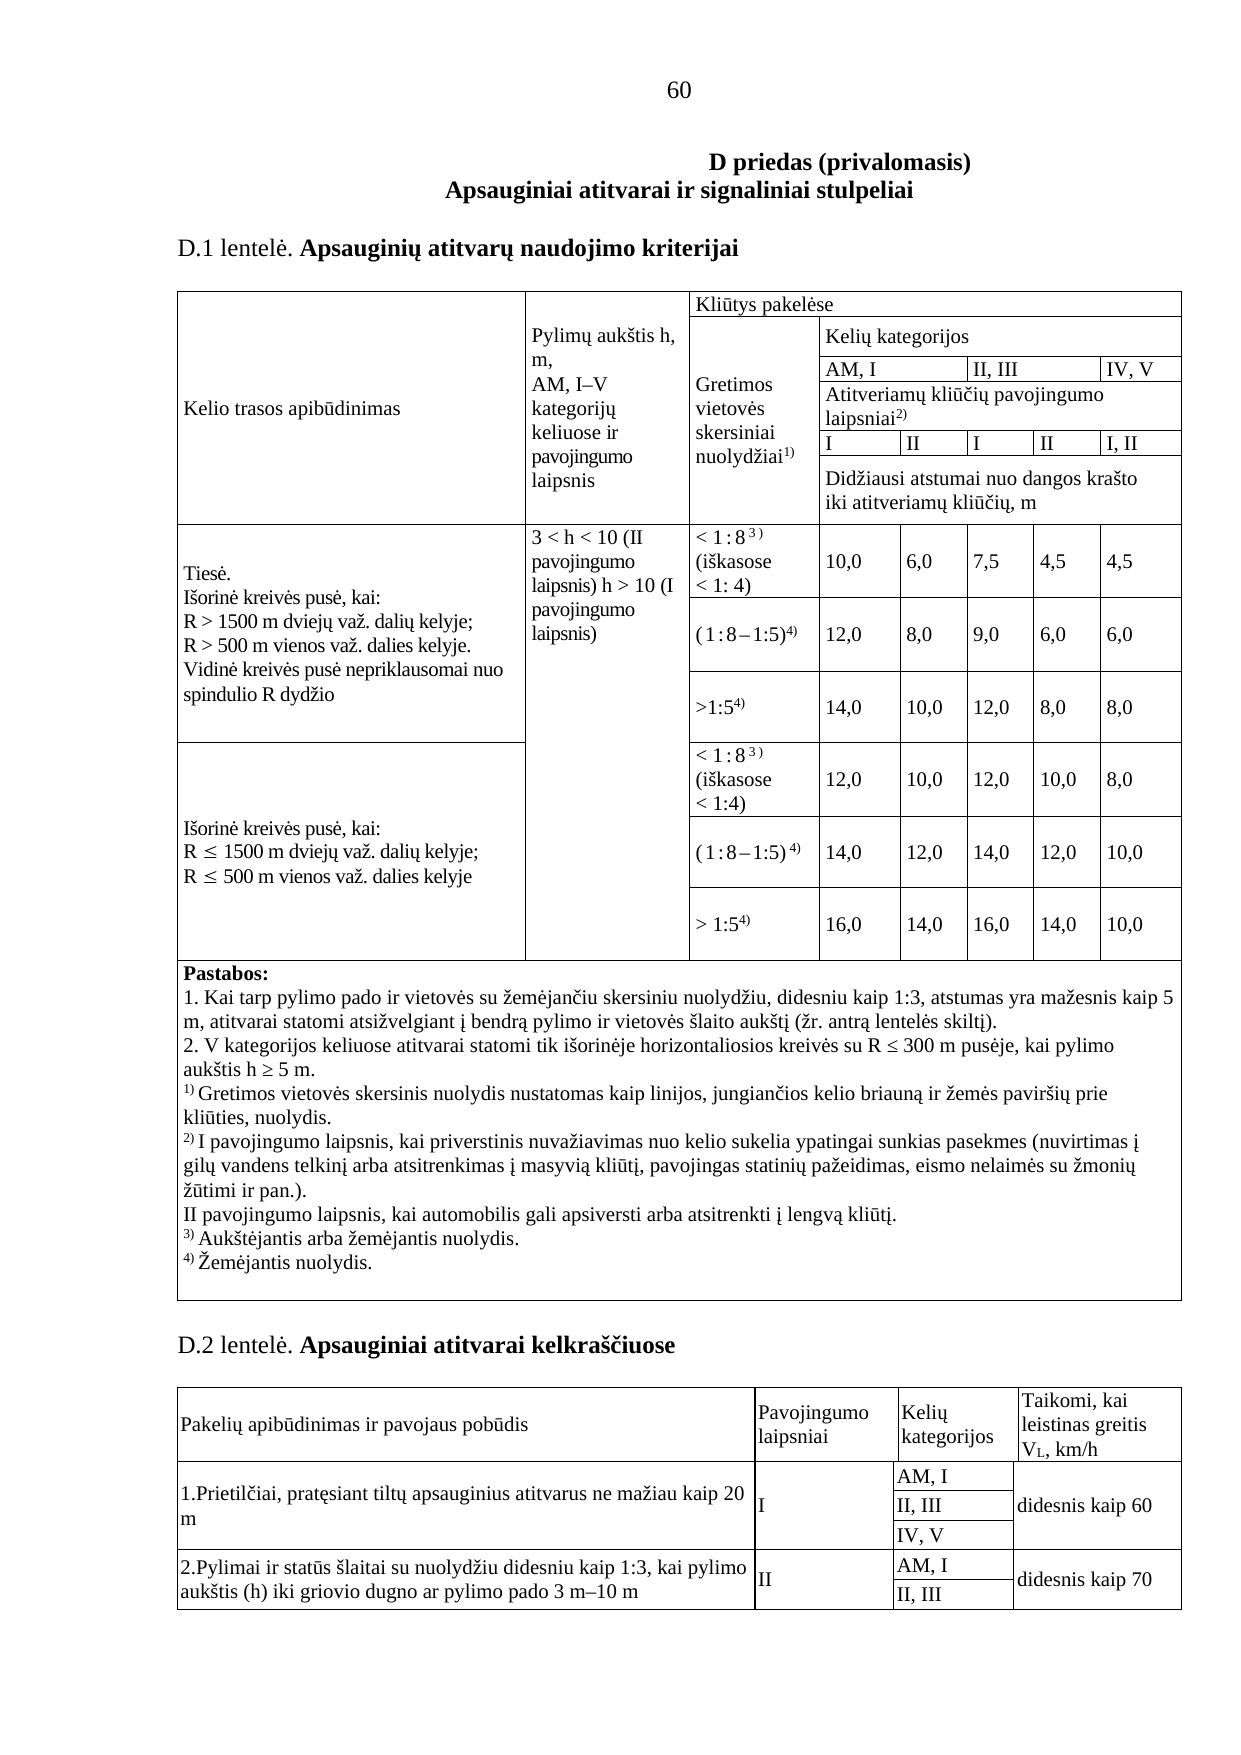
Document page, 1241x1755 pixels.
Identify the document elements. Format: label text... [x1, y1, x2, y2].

table_cell 14,0 [820, 817, 900, 887]
table_cell didesnis kaip 60 [1014, 1462, 1181, 1549]
table_cell 16,0 [820, 888, 900, 960]
table_header Pavojingumo laipsniai [756, 1388, 898, 1461]
table_cell < 1:83) (iškasose < 1:4) [690, 743, 819, 816]
table_cell 12,0 [820, 743, 900, 816]
table_cell 10,0 [1034, 743, 1100, 816]
table_cell Atitveriamų kliūčių pavojingumo laipsniai2) [820, 382, 1181, 430]
table_cell AM, I [820, 357, 967, 381]
table_cell 6,0 [1034, 598, 1100, 671]
text D priedas (privalomasis) [177, 147, 1181, 176]
table_cell < 1:83) (iškasose < 1: 4) [690, 525, 819, 597]
table_cell 12,0 [1034, 817, 1100, 887]
table_cell 6,0 [901, 525, 967, 597]
table_cell >1:54) [690, 672, 819, 742]
table_header Pakelių apibūdinimas ir pavojaus pobūdis [178, 1388, 754, 1461]
table_cell II, III [894, 1491, 1013, 1520]
table_cell 4,5 [1101, 525, 1181, 597]
table_cell > 1:54) [690, 888, 819, 960]
table_cell 8,0 [1101, 743, 1181, 816]
table_cell 2.Pylimai ir statūs šlaitai su nuolydžiu didesniu kaip 1:3, kai pylimo aukštis (h) iki griovio dugno ar pylimo pado 3 m–10 m [178, 1550, 754, 1608]
table_cell 7,5 [968, 525, 1033, 597]
table_cell 3 < h < 10 (II pavojingumo laipsnis) h > 10 (I pavojingumo laipsnis) [526, 525, 689, 960]
text D.2 lentelė. Apsauginiai atitvarai kelkraščiuose [177, 1330, 1181, 1358]
table_cell 10,0 [901, 743, 967, 816]
table_cell Tiesė. Išorinė kreivės pusė, kai: R > 1500 m dviejų važ. dalių kelyje; R > 500 m vienos važ. dalies kelyje. Vidinė kreivės pusė nepriklausomai nuo spindulio R dydžio [178, 525, 525, 742]
table_cell (1:8–1:5)4) [690, 598, 819, 671]
table_cell IV, V [1101, 357, 1181, 381]
table_cell 6,0 [1101, 598, 1181, 671]
table_cell I, II [1101, 431, 1181, 455]
table_header Taikomi, kai leistinas greitis VL, km/h [1019, 1388, 1181, 1461]
table_header Pylimų aukštis h, m, AM, I–V kategorijų keliuose ir pavojingumo laipsnis [526, 292, 689, 523]
table_header Kelio trasos apibūdinimas [178, 292, 525, 523]
table_cell IV, V [894, 1521, 1013, 1549]
table_cell AM, I [894, 1462, 1013, 1490]
table_cell AM, I [894, 1550, 1013, 1579]
table_cell 14,0 [968, 817, 1033, 887]
table_cell 8,0 [1034, 672, 1100, 742]
table_cell Kelių kategorijos [820, 317, 1181, 356]
table_cell Pastabos: 1. Kai tarp pylimo pado ir vietovės su žemėjančiu skersiniu nuolydžiu, didesniu kaip 1:3, atstumas yra mažesnis kaip 5 m, atitvarai statomi atsižvelgiant į bendrą pylimo ir vietovės šlaito aukštį (žr. antrą lentelės skiltį). 2. V kategorijos keliuose atitvarai statomi tik išorinėje horizontaliosios kreivės su R ≤ 300 m pusėje, kai pylimo aukštis h ≥ 5 m. 1) Gretimos vietovės skersinis nuolydis nustatomas kaip linijos, jungiančios kelio briauną ir žemės paviršių prie kliūties, nuolydis. 2) I pavojingumo laipsnis, kai priverstinis nuvažiavimas nuo kelio sukelia ypatingai sunkias pasekmes (nuvirtimas į gilų vandens telkinį arba atsitrenkimas į masyvią kliūtį, pavojingas statinių pažeidimas, eismo nelaimės su žmonių žūtimi ir pan.). II pavojingumo laipsnis, kai automobilis gali apsiversti arba atsitrenkti į lengvą kliūtį. 3) Aukštėjantis arba žemėjantis nuolydis. 4) Žemėjantis nuolydis. [178, 961, 1181, 1300]
table_cell I [756, 1462, 893, 1549]
table_cell 1.Prietilčiai, pratęsiant tiltų apsauginius atitvarus ne mažiau kaip 20 m [178, 1462, 754, 1549]
table_header Kliūtys pakelėse [690, 292, 1181, 316]
table_cell 14,0 [901, 888, 967, 960]
table_cell I [968, 431, 1033, 455]
table_cell 4,5 [1034, 525, 1100, 597]
table_cell 12,0 [820, 598, 900, 671]
table_cell 8,0 [901, 598, 967, 671]
table_cell II [1034, 431, 1100, 455]
table_cell 16,0 [968, 888, 1033, 960]
table_cell 10,0 [1101, 888, 1181, 960]
text D.1 lentelė. Apsauginių atitvarų naudojimo kriterijai [177, 233, 1181, 262]
text Apsauginiai atitvarai ir signaliniai stulpeliai [177, 176, 1181, 204]
table_cell Išorinė kreivės pusė, kai: R £ 1500 m dviejų važ. dalių kelyje; R £ 500 m vienos važ. dalies kelyje [178, 743, 525, 960]
table_cell didesnis kaip 70 [1014, 1550, 1181, 1608]
table_cell 8,0 [1101, 672, 1181, 742]
table_cell 10,0 [901, 672, 967, 742]
table_cell Didžiausi atstumai nuo dangos krašto iki atitveriamų kliūčių, m [820, 456, 1181, 523]
table_cell 9,0 [968, 598, 1033, 671]
table_cell 14,0 [1034, 888, 1100, 960]
table_cell 10,0 [1101, 817, 1181, 887]
table_cell 12,0 [968, 743, 1033, 816]
table_cell Gretimos vietovės skersiniai nuolydžiai1) [690, 317, 819, 523]
table_cell II, III [968, 357, 1100, 381]
table_cell 12,0 [901, 817, 967, 887]
table_cell 10,0 [820, 525, 900, 597]
table_cell 12,0 [968, 672, 1033, 742]
table_cell II, III [894, 1580, 1013, 1608]
table_cell II [901, 431, 967, 455]
table_cell II [756, 1550, 893, 1608]
table_cell I [820, 431, 900, 455]
table_cell 14,0 [820, 672, 900, 742]
table_cell (1:8–1:5) 4) [690, 817, 819, 887]
table_header Kelių kategorijos [899, 1388, 1018, 1461]
